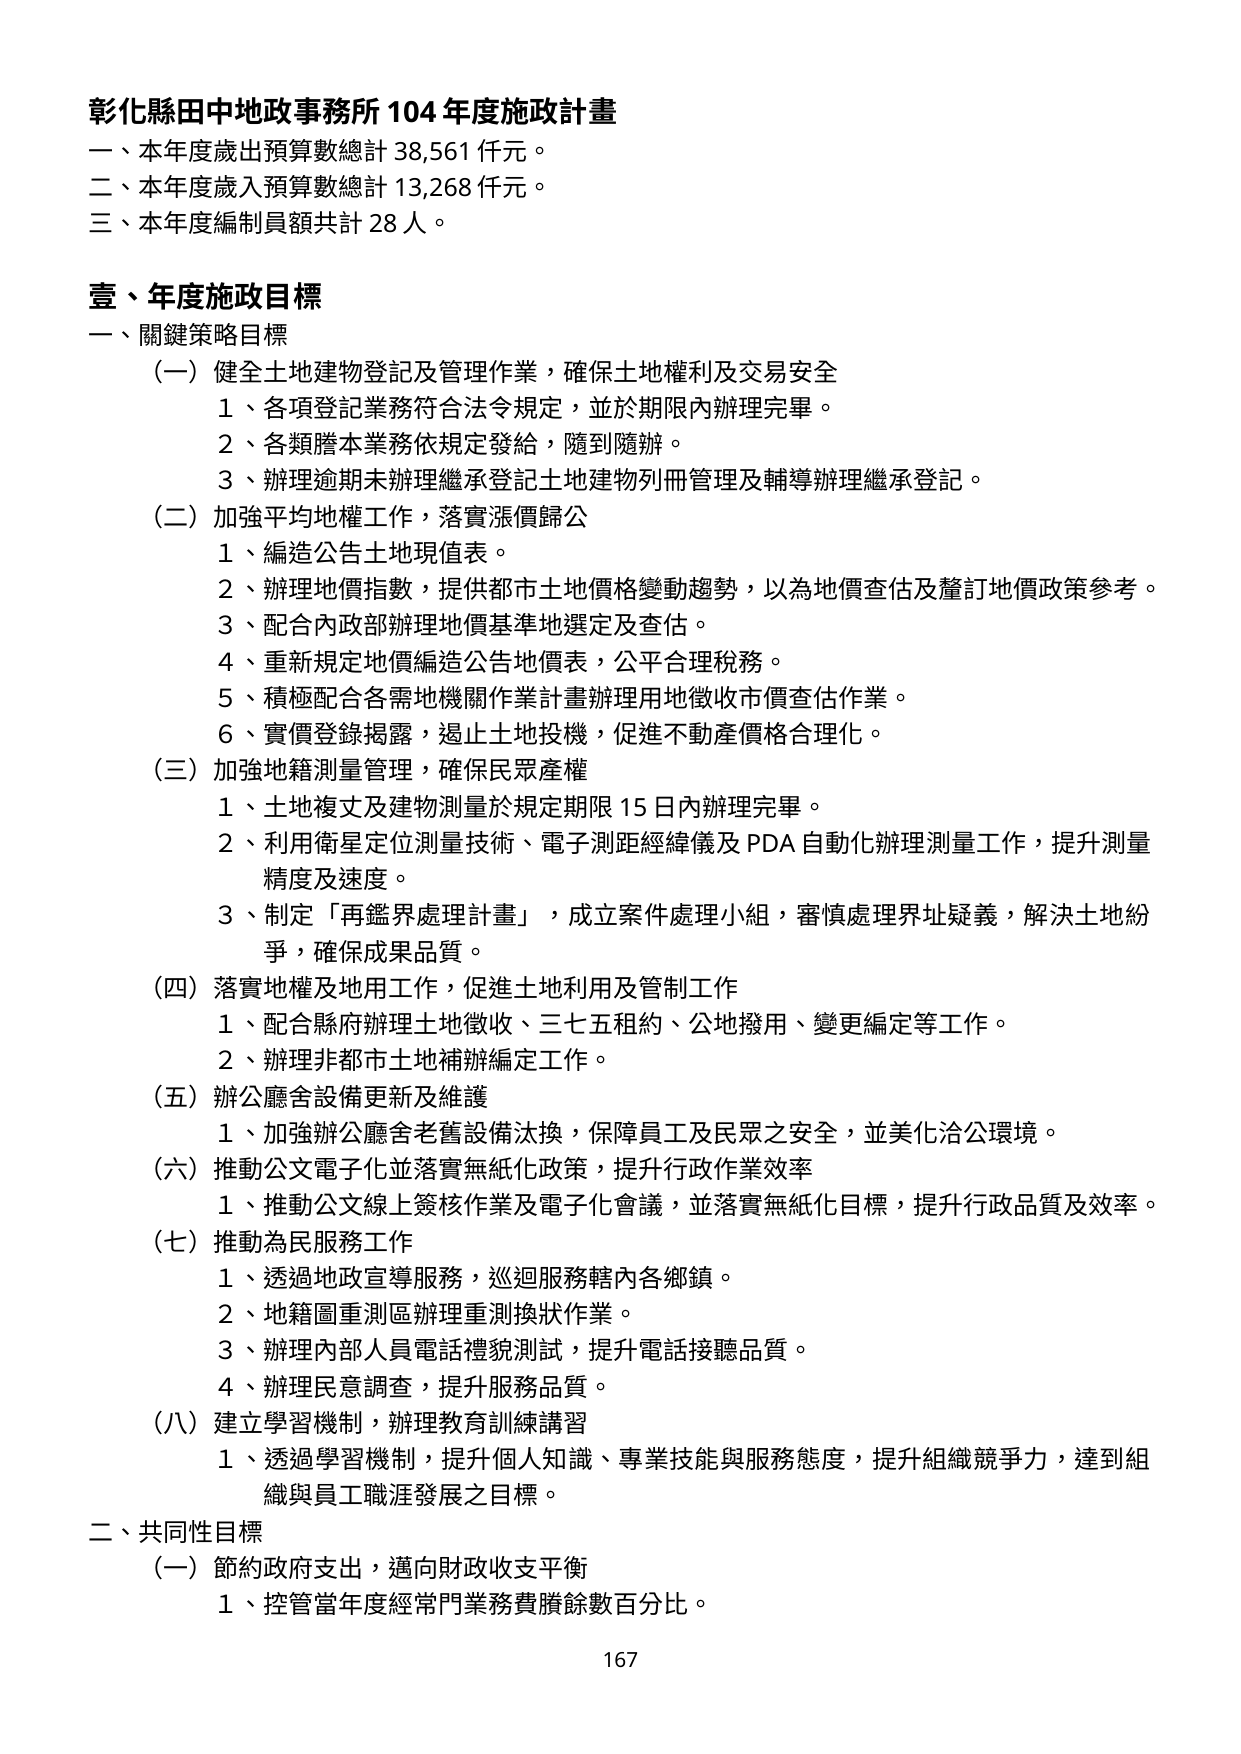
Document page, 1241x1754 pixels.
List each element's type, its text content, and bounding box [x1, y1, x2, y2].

text １、控管當年度經常門業務費賸餘數百分比。 [214, 1584, 1152, 1621]
text 彰化縣田中地政事務所104年度施政計畫 [89, 89, 1152, 131]
text 二、共同性目標 [89, 1512, 1152, 1548]
text ２、利用衛星定位測量技術、電子測距經緯儀及PDA自動化辦理測量工作，提升測量精度及速度。 [214, 823, 1152, 896]
text 二、本年度歲入預算數總計13,268仟元。 [89, 167, 1152, 203]
text ４、辦理民意調查，提升服務品質。 [214, 1367, 1152, 1403]
text （七）推動為民服務工作 [139, 1222, 1152, 1258]
text ６、實價登錄揭露，遏止土地投機，促進不動產價格合理化。 [214, 714, 1152, 751]
text 壹、年度施政目標 [89, 274, 1152, 316]
text （一）節約政府支出，邁向財政收支平衡 [139, 1548, 1152, 1584]
text ２、地籍圖重測區辦理重測換狀作業。 [214, 1294, 1152, 1331]
text １、透過地政宣導服務，巡迴服務轄內各鄉鎮。 [214, 1258, 1152, 1294]
text （二）加強平均地權工作，落實漲價歸公 [139, 497, 1152, 533]
text （四）落實地權及地用工作，促進土地利用及管制工作 [139, 968, 1152, 1004]
text ４、重新規定地價編造公告地價表，公平合理稅務。 [214, 642, 1152, 678]
text 一、本年度歲出預算數總計38,561仟元。 [89, 131, 1152, 167]
text （八）建立學習機制，辦理教育訓練講習 [139, 1403, 1152, 1439]
text １、配合縣府辦理土地徵收、三七五租約、公地撥用、變更編定等工作。 [214, 1004, 1152, 1041]
text ２、辦理非都市土地補辦編定工作。 [214, 1041, 1152, 1077]
text １、編造公告土地現值表。 [214, 533, 1152, 569]
text （六）推動公文電子化並落實無紙化政策，提升行政作業效率 [139, 1149, 1152, 1186]
text ２、辦理地價指數，提供都市土地價格變動趨勢，以為地價查估及釐訂地價政策參考。 [214, 569, 1152, 606]
text （一）健全土地建物登記及管理作業，確保土地權利及交易安全 [139, 352, 1152, 388]
text ３、配合內政部辦理地價基準地選定及查估。 [214, 606, 1152, 642]
text １、加強辦公廳舍老舊設備汰換，保障員工及民眾之安全，並美化洽公環境。 [214, 1113, 1152, 1149]
text ５、積極配合各需地機關作業計畫辦理用地徵收市價查估作業。 [214, 678, 1152, 714]
text １、各項登記業務符合法令規定，並於期限內辦理完畢。 [214, 388, 1152, 424]
text ３、辦理內部人員電話禮貌測試，提升電話接聽品質。 [214, 1331, 1152, 1367]
text ３、制定「再鑑界處理計畫」，成立案件處理小組，審慎處理界址疑義，解決土地紛爭，確保成果品質。 [214, 896, 1152, 968]
text １、土地複丈及建物測量於規定期限15日內辦理完畢。 [214, 787, 1152, 823]
text 三、本年度編制員額共計28人。 [89, 203, 1152, 240]
text 一、關鍵策略目標 [89, 316, 1152, 352]
text （五）辦公廳舍設備更新及維護 [139, 1077, 1152, 1113]
text ３、辦理逾期未辦理繼承登記土地建物列冊管理及輔導辦理繼承登記。 [214, 461, 1152, 497]
text １、推動公文線上簽核作業及電子化會議，並落實無紙化目標，提升行政品質及效率。 [214, 1186, 1152, 1222]
text （三）加強地籍測量管理，確保民眾產權 [139, 751, 1152, 787]
text ２、各類謄本業務依規定發給，隨到隨辦。 [214, 424, 1152, 461]
text １、透過學習機制，提升個人知識、專業技能與服務態度，提升組織競爭力，達到組織與員工職涯發展之目標。 [214, 1439, 1152, 1512]
